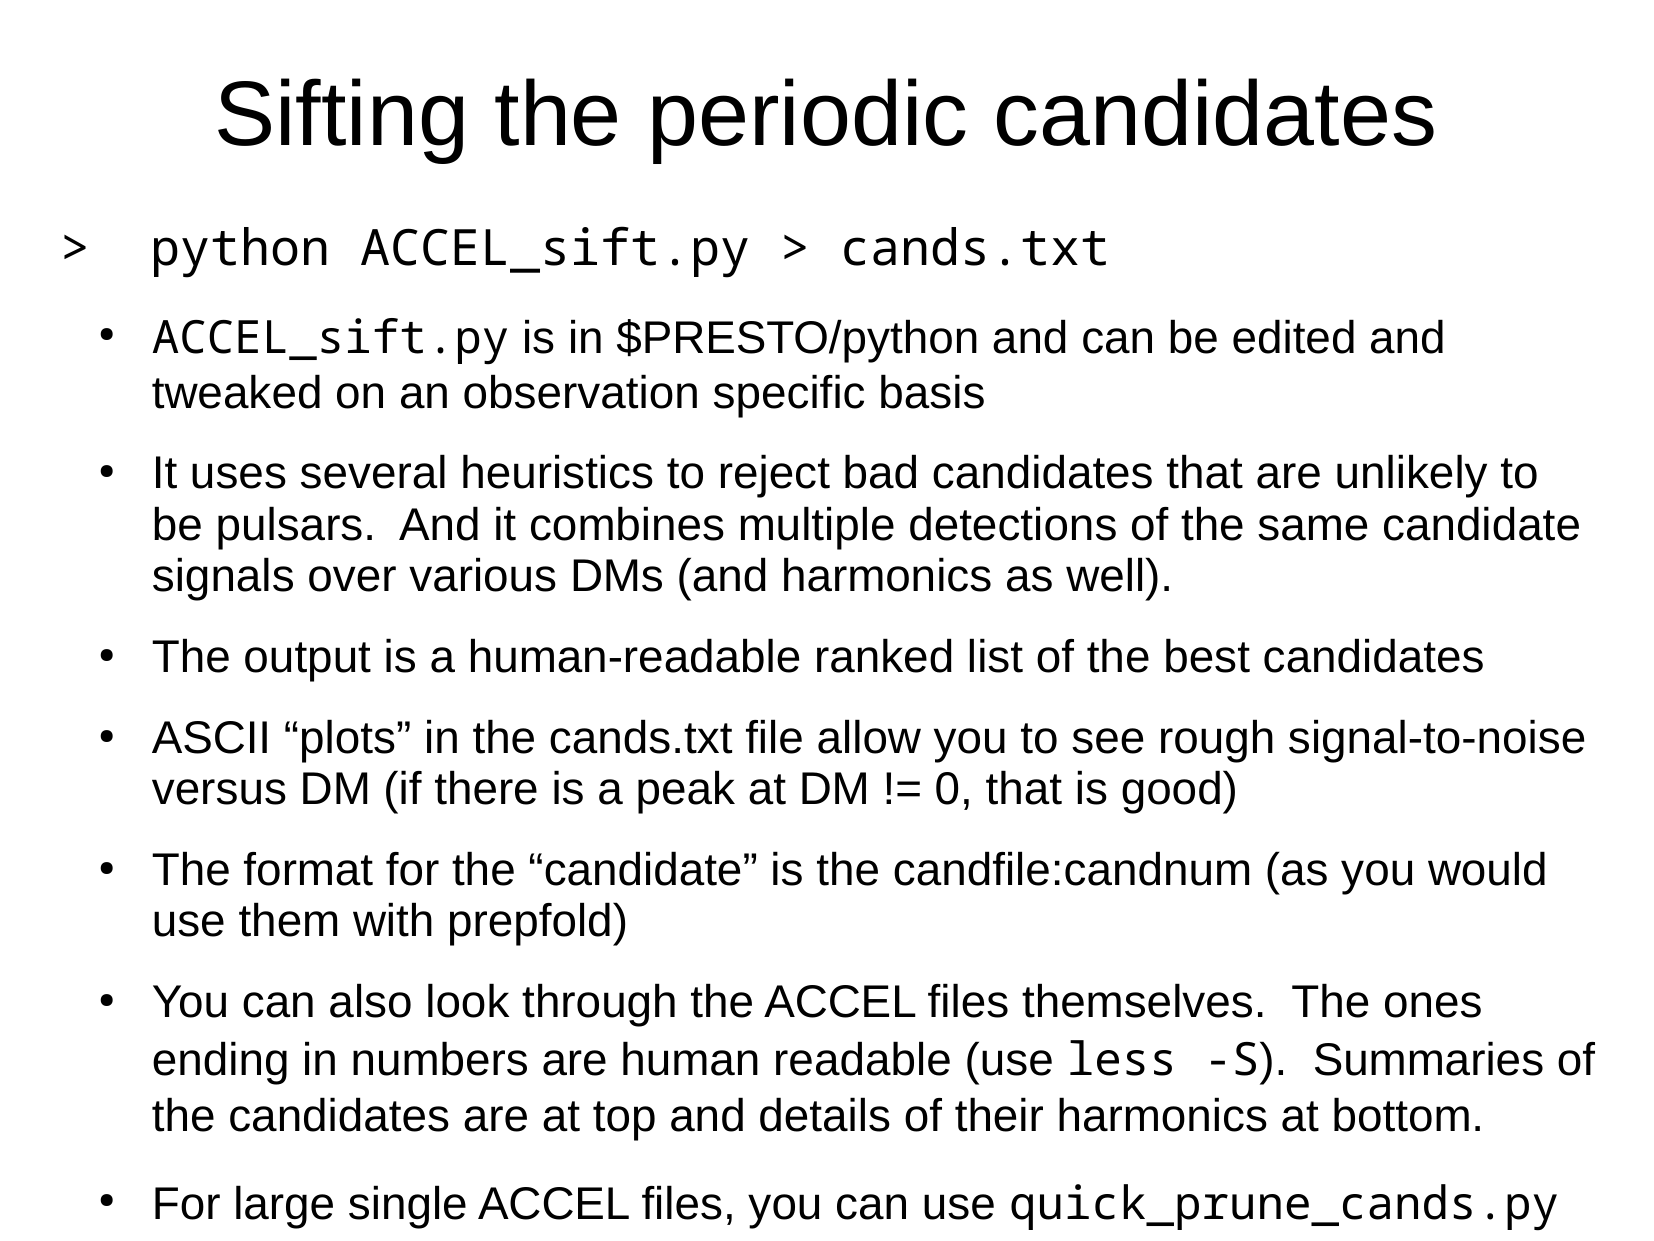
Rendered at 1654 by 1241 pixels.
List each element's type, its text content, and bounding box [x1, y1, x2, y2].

title Sifting the periodic candidates [82, 41, 1571, 186]
list > python ACCEL_sift.py > cands.txt [0, 203, 1634, 301]
list ACCEL_sift.py is in $PRESTO/python and can be edited and tweaked on an observation specific basis It uses several heuristics to reject bad candidates that are unlikely to be pulsars. And it combines multiple detections of the same candidate signals over various DMs (and harmonics as well). The output is a human-readable ranked list of the best candidates ASCII “plots” in the cands.txt file allow you to see rough signal-to-noise versus DM (if there is a peak at DM != 0, that is good) The format for the “candidate” is the candfile:candnum (as you would use them with prepfold) You can also look through the ACCEL files themselves. The ones ending in numbers are human readable (use less -S). Summaries of the candidates are at top and details of their harmonics at bottom. For large single ACCEL files, you can use quick_prune_cands.py [80, 304, 1601, 1201]
